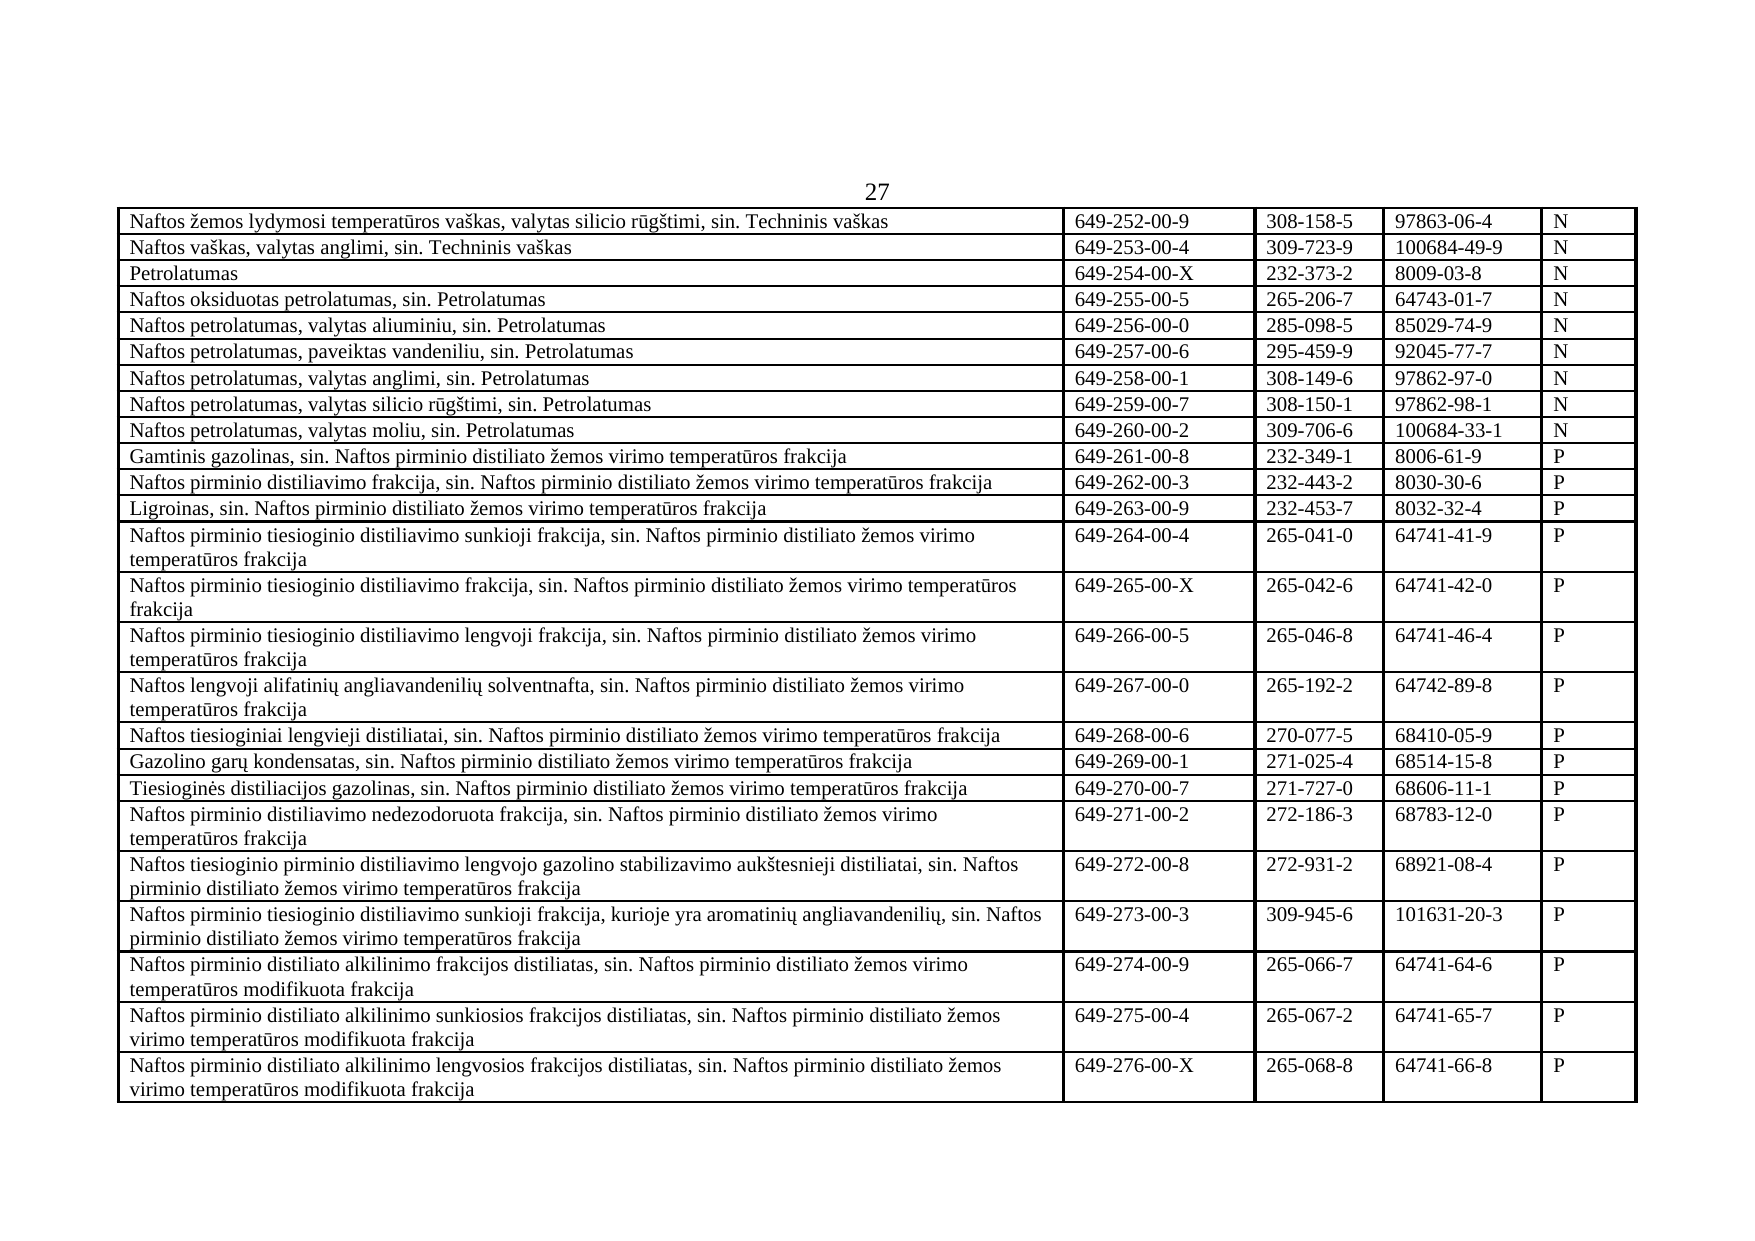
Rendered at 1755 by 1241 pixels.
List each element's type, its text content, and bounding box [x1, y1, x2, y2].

table_cell Naftos pirminio distiliato alkilinimo frakcijos distiliatas, sin. Naftos pirminio distiliato žemos virimo temperatūros modifikuota frakcija [120, 953, 1062, 1001]
table_cell Petrolatumas [120, 261, 1062, 285]
table_cell 309-706-6 [1257, 418, 1382, 442]
table_cell 232-453-7 [1257, 496, 1382, 520]
table_cell Naftos pirminio tiesioginio distiliavimo sunkioji frakcija, kurioje yra aromatinių angliavandenilių, sin. Naftos pirminio distiliato žemos virimo temperatūros frakcija [120, 902, 1062, 950]
table_cell 68606-11-1 [1385, 776, 1540, 800]
table_cell P [1543, 470, 1634, 494]
table_cell 101631-20-3 [1385, 902, 1540, 950]
table_cell N [1543, 313, 1634, 337]
table_cell 265-192-2 [1257, 673, 1382, 721]
table_cell Naftos petrolatumas, valytas moliu, sin. Petrolatumas [120, 418, 1062, 442]
table_cell 8006-61-9 [1385, 444, 1540, 468]
table_cell 232-373-2 [1257, 261, 1382, 285]
table_cell 85029-74-9 [1385, 313, 1540, 337]
table_cell Naftos petrolatumas, paveiktas vandeniliu, sin. Petrolatumas [120, 340, 1062, 363]
table_cell 649-262-00-3 [1065, 470, 1253, 494]
table_cell 265-046-8 [1257, 623, 1382, 671]
table_cell 649-266-00-5 [1065, 623, 1253, 671]
table_cell 270-077-5 [1257, 723, 1382, 747]
table_cell 232-349-1 [1257, 444, 1382, 468]
table_cell 309-723-9 [1257, 235, 1382, 259]
table_cell Naftos pirminio tiesioginio distiliavimo lengvoji frakcija, sin. Naftos pirminio distiliato žemos virimo temperatūros frakcija [120, 623, 1062, 671]
table_cell 92045-77-7 [1385, 340, 1540, 363]
table_cell 285-098-5 [1257, 313, 1382, 337]
table_cell Naftos tiesioginio pirminio distiliavimo lengvojo gazolino stabilizavimo aukštesnieji distiliatai, sin. Naftos pirminio distiliato žemos virimo temperatūros frakcija [120, 852, 1062, 900]
table_cell 649-255-00-5 [1065, 287, 1253, 311]
table_cell Naftos pirminio distiliavimo frakcija, sin. Naftos pirminio distiliato žemos virimo temperatūros frakcija [120, 470, 1062, 494]
table_cell 308-149-6 [1257, 366, 1382, 390]
table_cell 97863-06-4 [1385, 209, 1540, 233]
table_cell 649-268-00-6 [1065, 723, 1253, 747]
table_cell Naftos pirminio distiliato alkilinimo lengvosios frakcijos distiliatas, sin. Naftos pirminio distiliato žemos virimo temperatūros modifikuota frakcija [120, 1053, 1062, 1101]
table_cell 271-727-0 [1257, 776, 1382, 800]
table_cell 265-066-7 [1257, 953, 1382, 1001]
table_cell Tiesioginės distiliacijos gazolinas, sin. Naftos pirminio distiliato žemos virimo temperatūros frakcija [120, 776, 1062, 800]
table_cell P [1543, 573, 1634, 621]
table_cell Naftos lengvoji alifatinių angliavandenilių solventnafta, sin. Naftos pirminio distiliato žemos virimo temperatūros frakcija [120, 673, 1062, 721]
table_cell P [1543, 902, 1634, 950]
table_cell P [1543, 1003, 1634, 1051]
table_cell P [1543, 776, 1634, 800]
table_cell 64741-66-8 [1385, 1053, 1540, 1101]
table_cell 649-257-00-6 [1065, 340, 1253, 363]
table_cell N [1543, 235, 1634, 259]
table_cell P [1543, 623, 1634, 671]
table_cell N [1543, 209, 1634, 233]
table_cell 649-253-00-4 [1065, 235, 1253, 259]
table_cell Naftos vaškas, valytas anglimi, sin. Techninis vaškas [120, 235, 1062, 259]
table_cell 649-258-00-1 [1065, 366, 1253, 390]
table_cell Naftos pirminio tiesioginio distiliavimo frakcija, sin. Naftos pirminio distiliato žemos virimo temperatūros frakcija [120, 573, 1062, 621]
table_cell 64741-46-4 [1385, 623, 1540, 671]
table_cell 649-276-00-X [1065, 1053, 1253, 1101]
table_cell Naftos oksiduotas petrolatumas, sin. Petrolatumas [120, 287, 1062, 311]
table_cell 308-150-1 [1257, 392, 1382, 416]
table_cell P [1543, 802, 1634, 850]
table_cell N [1543, 340, 1634, 363]
table_cell 68783-12-0 [1385, 802, 1540, 850]
table_cell 649-267-00-0 [1065, 673, 1253, 721]
table_cell 265-206-7 [1257, 287, 1382, 311]
table_cell 8032-32-4 [1385, 496, 1540, 520]
table_cell P [1543, 523, 1634, 571]
table_cell P [1543, 496, 1634, 520]
table_cell 272-186-3 [1257, 802, 1382, 850]
table_cell 649-273-00-3 [1065, 902, 1253, 950]
table_cell 232-443-2 [1257, 470, 1382, 494]
table_cell 649-256-00-0 [1065, 313, 1253, 337]
table_cell 649-261-00-8 [1065, 444, 1253, 468]
table_cell N [1543, 392, 1634, 416]
table_cell 649-270-00-7 [1065, 776, 1253, 800]
table_cell 100684-49-9 [1385, 235, 1540, 259]
table_cell Naftos petrolatumas, valytas aliuminiu, sin. Petrolatumas [120, 313, 1062, 337]
table_cell 8030-30-6 [1385, 470, 1540, 494]
table_cell 265-042-6 [1257, 573, 1382, 621]
table_cell 64741-65-7 [1385, 1003, 1540, 1051]
table_cell 68410-05-9 [1385, 723, 1540, 747]
table_cell 265-041-0 [1257, 523, 1382, 571]
table_cell 272-931-2 [1257, 852, 1382, 900]
table_cell 649-275-00-4 [1065, 1003, 1253, 1051]
table_cell 649-259-00-7 [1065, 392, 1253, 416]
table_cell 64741-41-9 [1385, 523, 1540, 571]
table_cell 64743-01-7 [1385, 287, 1540, 311]
table_cell N [1543, 287, 1634, 311]
table_cell 64741-64-6 [1385, 953, 1540, 1001]
table_cell 97862-98-1 [1385, 392, 1540, 416]
table_cell Ligroinas, sin. Naftos pirminio distiliato žemos virimo temperatūros frakcija [120, 496, 1062, 520]
table_cell 265-067-2 [1257, 1003, 1382, 1051]
table_cell 265-068-8 [1257, 1053, 1382, 1101]
table_cell P [1543, 852, 1634, 900]
table_cell 649-254-00-X [1065, 261, 1253, 285]
table_cell P [1543, 723, 1634, 747]
table_cell P [1543, 750, 1634, 773]
table_cell Naftos petrolatumas, valytas anglimi, sin. Petrolatumas [120, 366, 1062, 390]
table_cell 64741-42-0 [1385, 573, 1540, 621]
table_cell 649-271-00-2 [1065, 802, 1253, 850]
table_cell P [1543, 444, 1634, 468]
table_cell N [1543, 366, 1634, 390]
table_cell 649-252-00-9 [1065, 209, 1253, 233]
table_cell Naftos pirminio tiesioginio distiliavimo sunkioji frakcija, sin. Naftos pirminio distiliato žemos virimo temperatūros frakcija [120, 523, 1062, 571]
table_cell 649-274-00-9 [1065, 953, 1253, 1001]
table_cell 100684-33-1 [1385, 418, 1540, 442]
table_cell 649-272-00-8 [1065, 852, 1253, 900]
table_cell 649-260-00-2 [1065, 418, 1253, 442]
table_cell 271-025-4 [1257, 750, 1382, 773]
table_cell Gamtinis gazolinas, sin. Naftos pirminio distiliato žemos virimo temperatūros frakcija [120, 444, 1062, 468]
table_cell P [1543, 1053, 1634, 1101]
table_cell Naftos petrolatumas, valytas silicio rūgštimi, sin. Petrolatumas [120, 392, 1062, 416]
table_cell 309-945-6 [1257, 902, 1382, 950]
table_cell 295-459-9 [1257, 340, 1382, 363]
table_cell 649-265-00-X [1065, 573, 1253, 621]
table_cell 649-263-00-9 [1065, 496, 1253, 520]
table_cell Naftos tiesioginiai lengvieji distiliatai, sin. Naftos pirminio distiliato žemos virimo temperatūros frakcija [120, 723, 1062, 747]
table_cell P [1543, 673, 1634, 721]
table_cell Gazolino garų kondensatas, sin. Naftos pirminio distiliato žemos virimo temperatūros frakcija [120, 750, 1062, 773]
table_cell P [1543, 953, 1634, 1001]
table_cell 649-269-00-1 [1065, 750, 1253, 773]
table_cell N [1543, 418, 1634, 442]
table_cell 649-264-00-4 [1065, 523, 1253, 571]
table_cell 64742-89-8 [1385, 673, 1540, 721]
table_cell 308-158-5 [1257, 209, 1382, 233]
table_cell Naftos žemos lydymosi temperatūros vaškas, valytas silicio rūgštimi, sin. Techninis vaškas [120, 209, 1062, 233]
table_cell 68514-15-8 [1385, 750, 1540, 773]
table_cell 8009-03-8 [1385, 261, 1540, 285]
table_cell 68921-08-4 [1385, 852, 1540, 900]
table_cell 97862-97-0 [1385, 366, 1540, 390]
table_cell Naftos pirminio distiliavimo nedezodoruota frakcija, sin. Naftos pirminio distiliato žemos virimo temperatūros frakcija [120, 802, 1062, 850]
table_cell Naftos pirminio distiliato alkilinimo sunkiosios frakcijos distiliatas, sin. Naftos pirminio distiliato žemos virimo temperatūros modifikuota frakcija [120, 1003, 1062, 1051]
table_cell N [1543, 261, 1634, 285]
